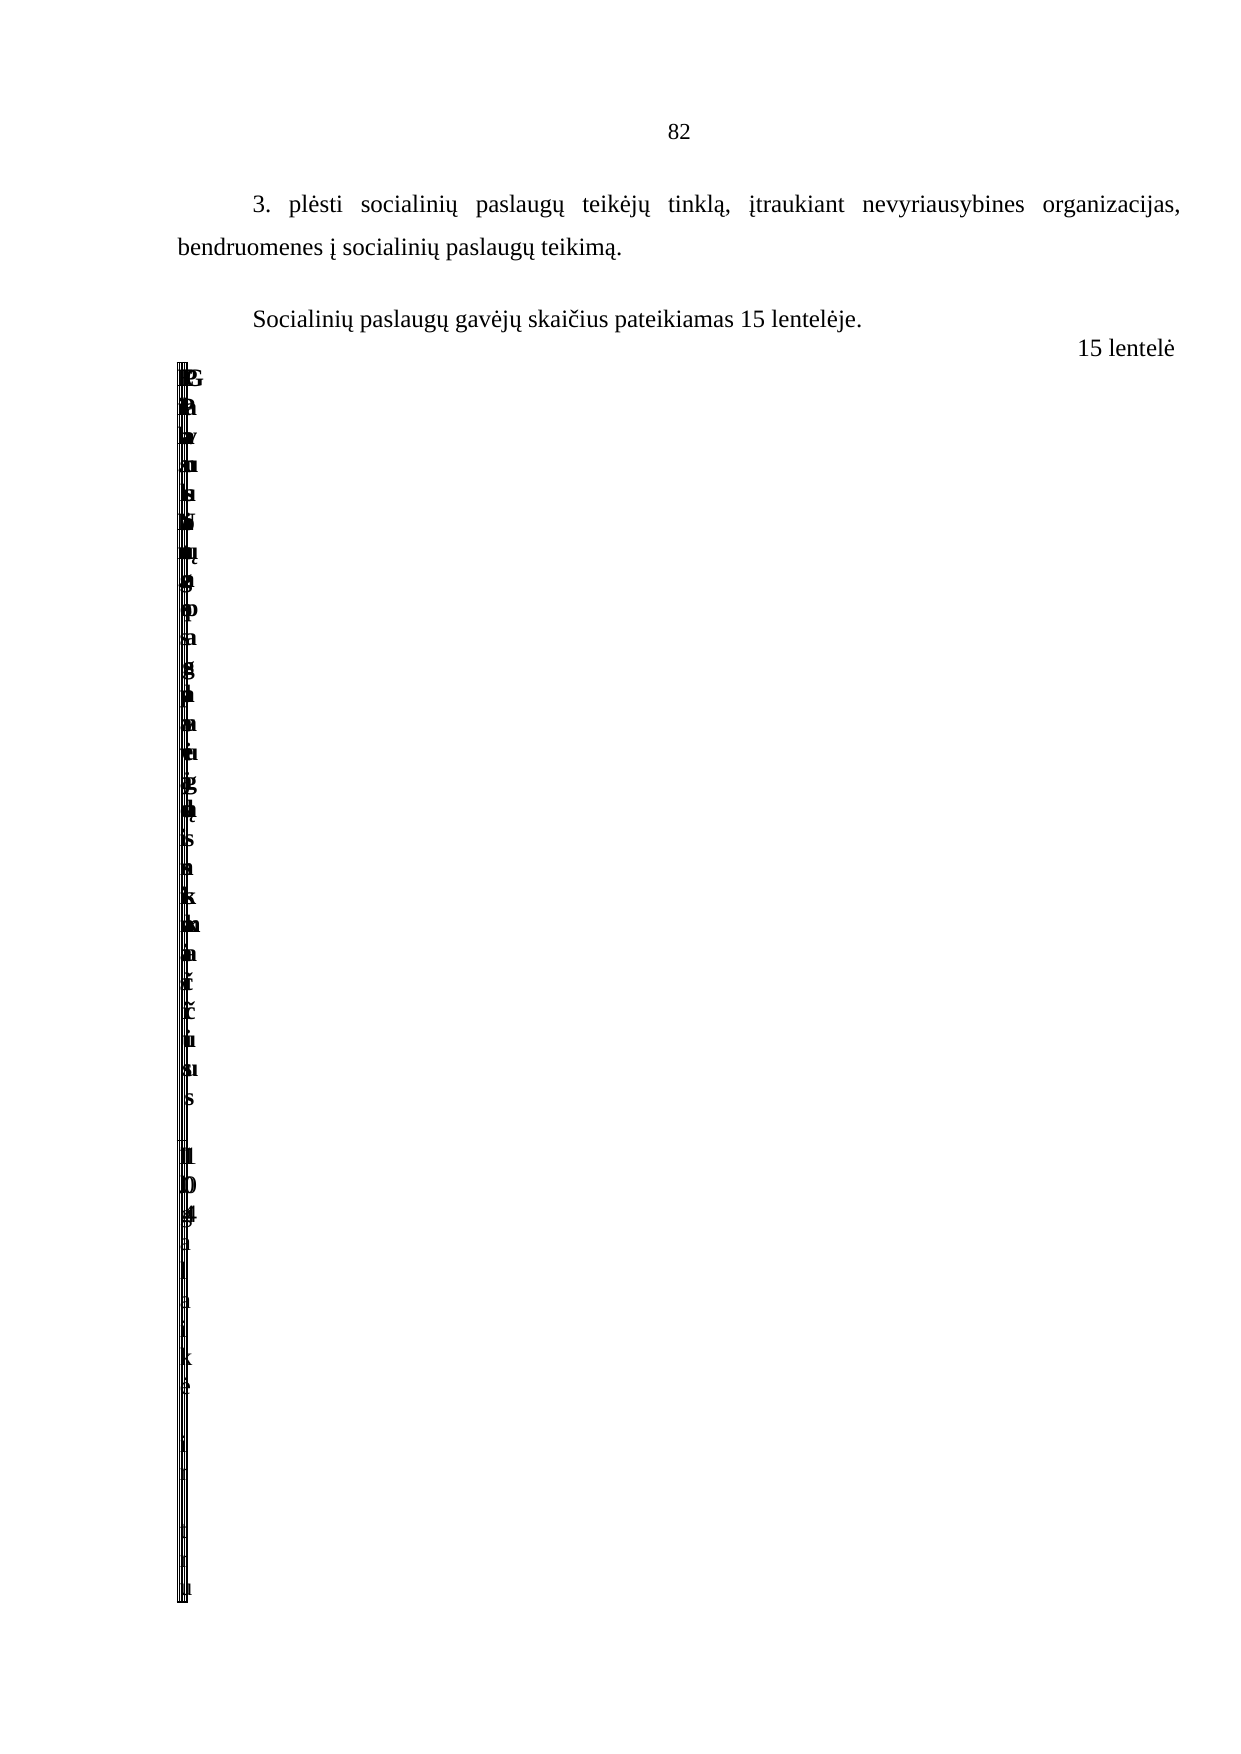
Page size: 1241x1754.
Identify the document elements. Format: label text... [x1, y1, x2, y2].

text Socialinių paslaugų gavėjų skaičius pateikiamas 15 lentelėje. [177, 304, 1181, 333]
text 15 lentelė [177, 333, 1181, 362]
text 3. plėsti socialinių paslaugų teikėjų tinklą, įtraukiant nevyriausybines organizacijas, bendruomenes į socialinių paslaugų teikimą. [177, 189, 1181, 261]
